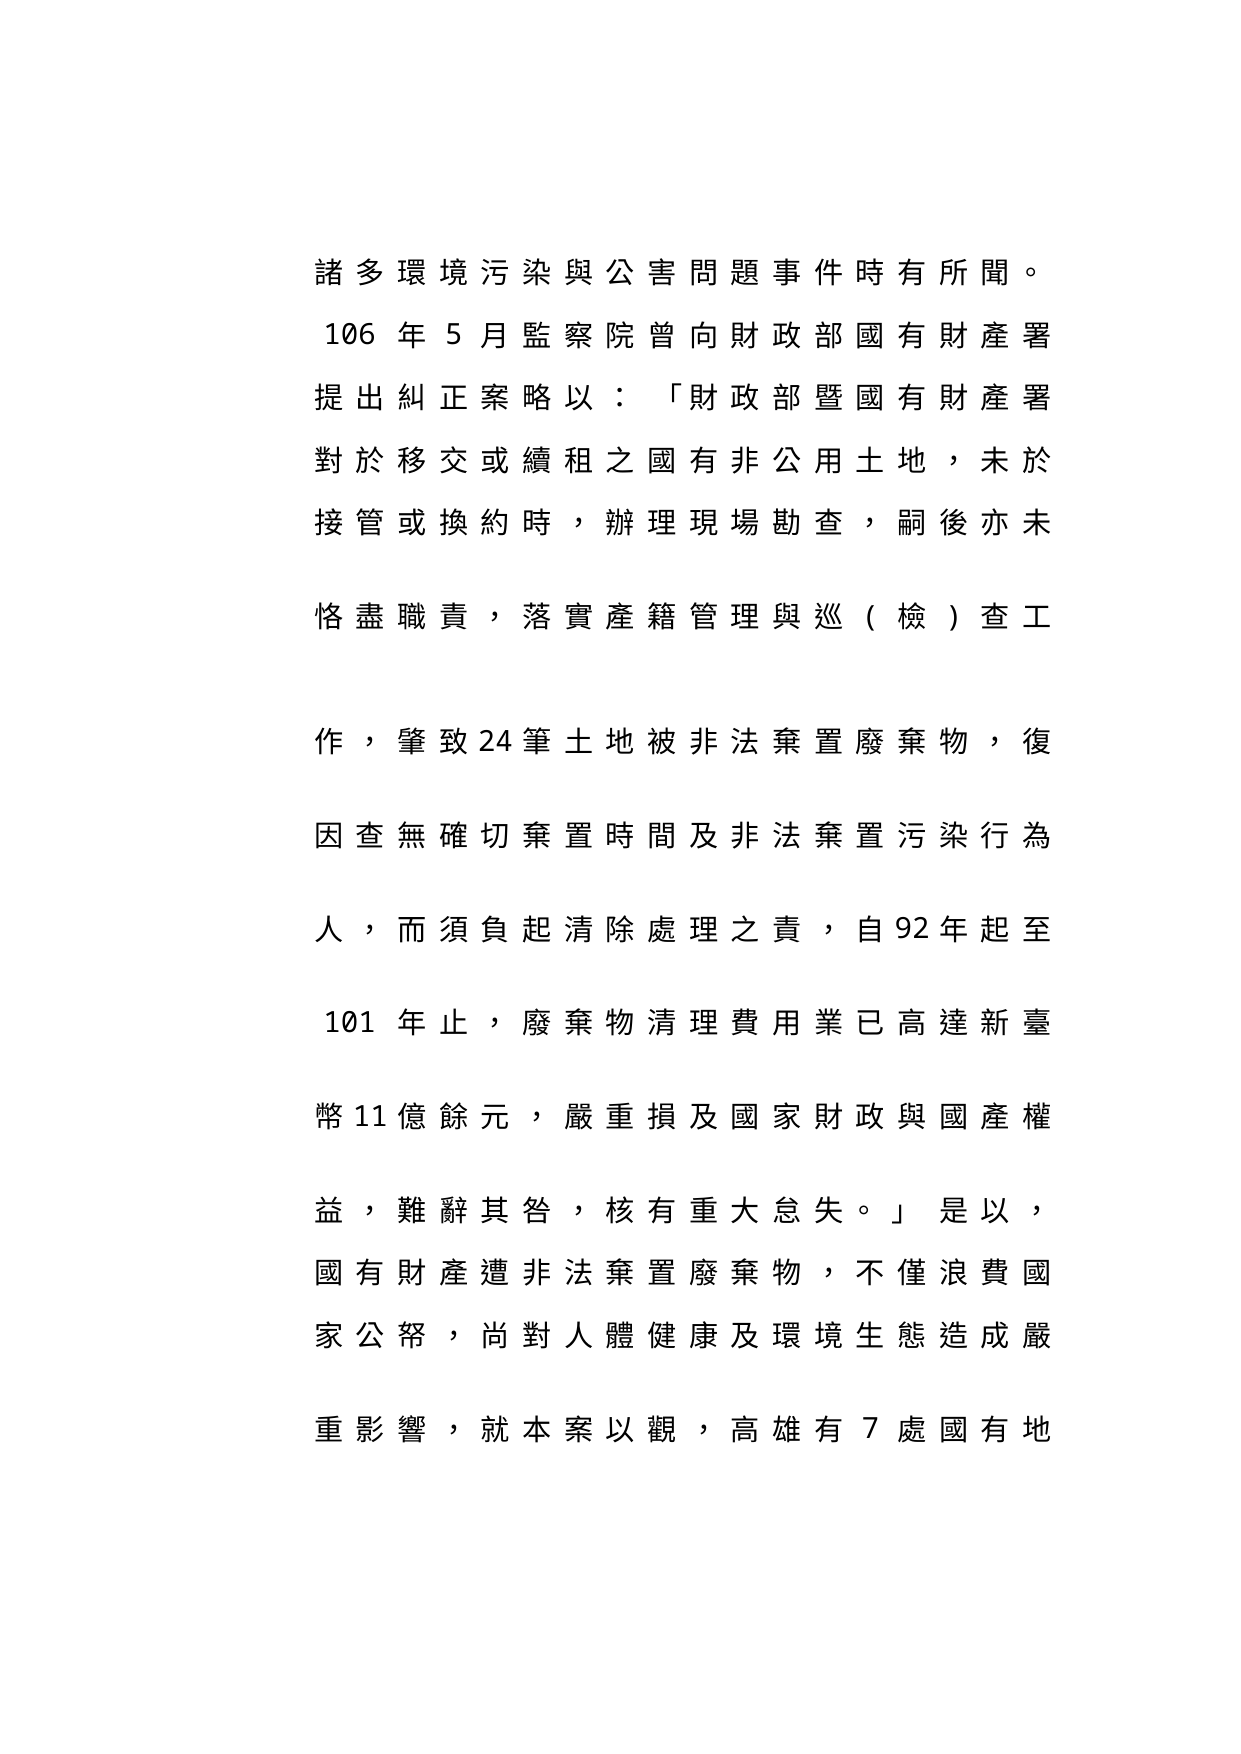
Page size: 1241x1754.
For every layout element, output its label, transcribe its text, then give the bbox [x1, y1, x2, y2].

text 諸多環境污染與公害問題事件時有所聞。106年5月監察院曾向財政部國有財產署提出糾正案略以：「財政部暨國有財產署對於移交或續租之國有非公用土地，未於接管或換約時，辦理現場勘查，嗣後亦未恪盡職責，落實產籍管理與巡(檢)查工作，肇致24筆土地被非法棄置廢棄物，復因查無確切棄置時間及非法棄置污染行為人，而須負起清除處理之責，自92年起至101年止，廢棄物清理費用業已高達新臺幣11億餘元，嚴重損及國家財政與國產權益，難辭其咎，核有重大怠失。」是以，國有財產遭非法棄置廢棄物，不僅浪費國家公帑，尚對人體健康及環境生態造成嚴重影響，就本案以觀，高雄有7處國有地 [271, 229, 1058, 1479]
